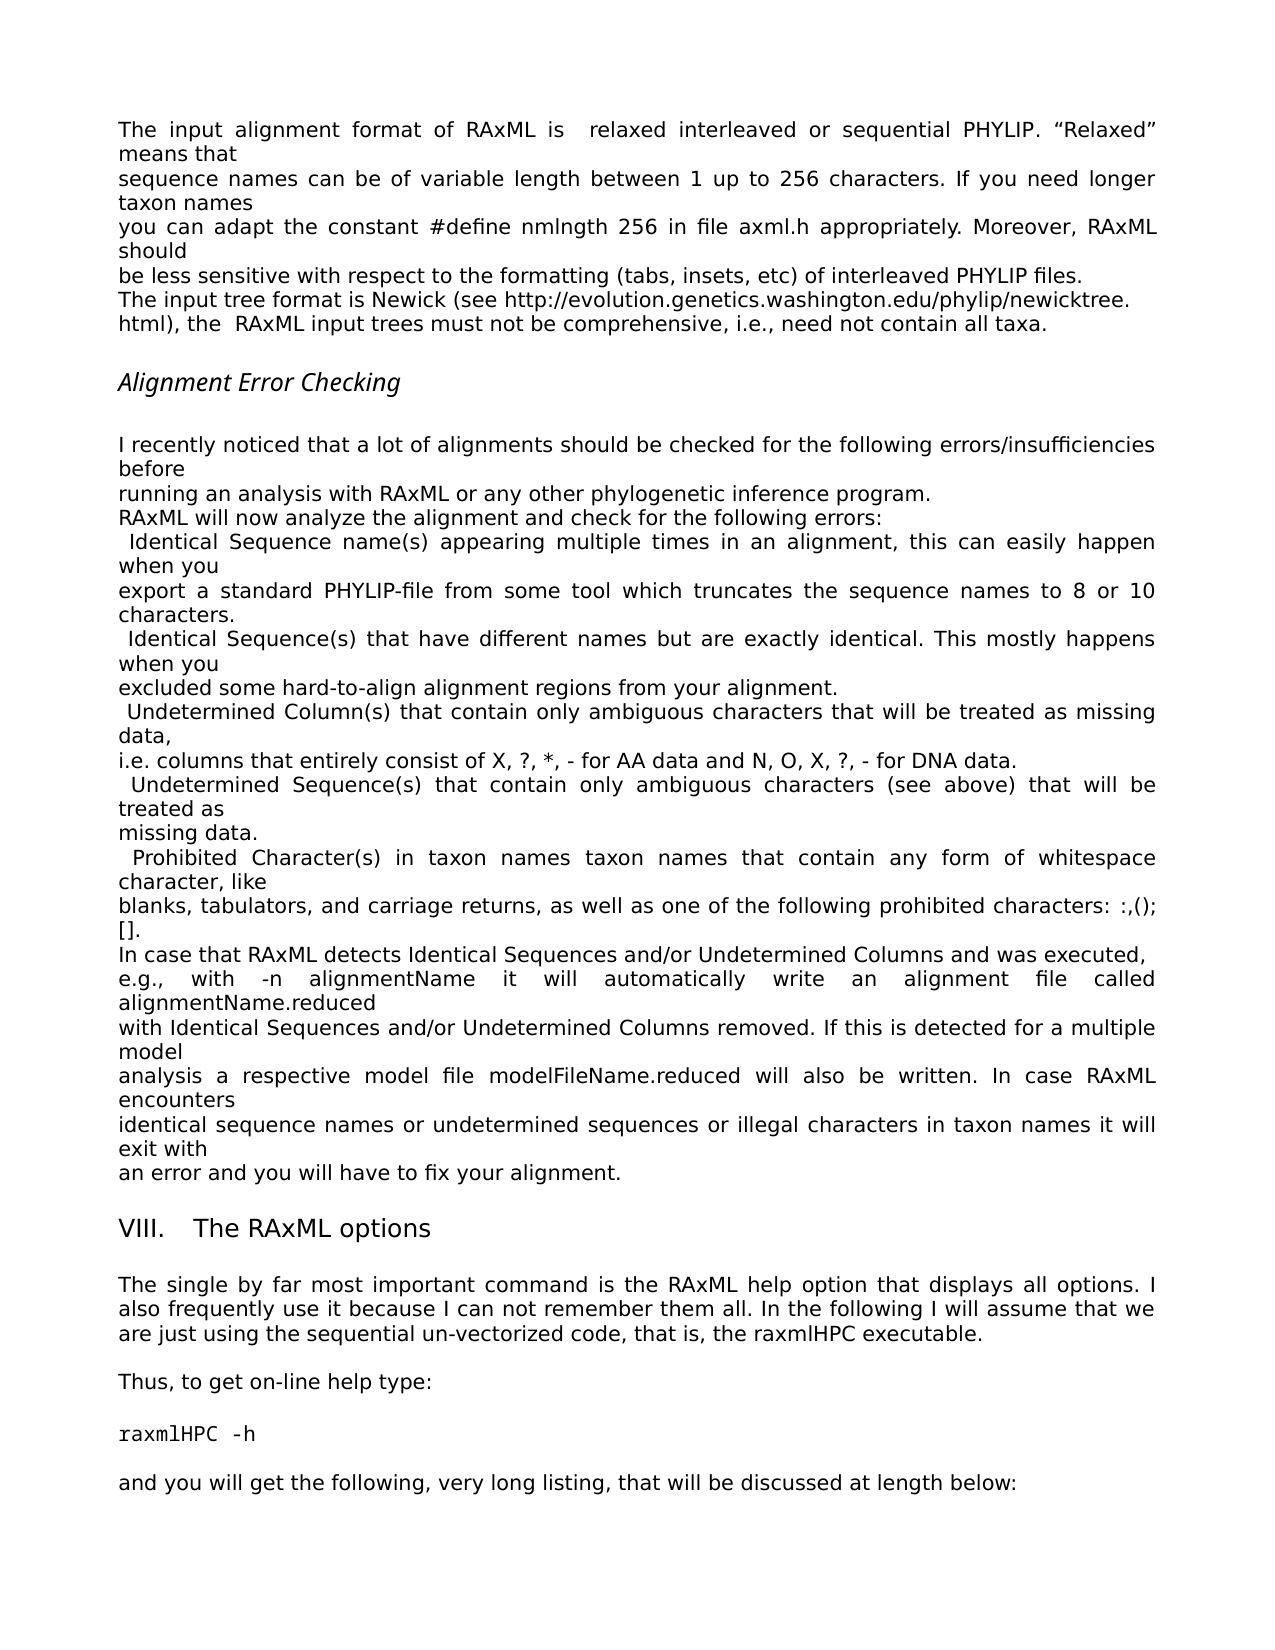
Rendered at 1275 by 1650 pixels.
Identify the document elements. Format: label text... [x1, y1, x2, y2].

text html), the RAxML input trees must not be comprehensive, i.e., need not contain all taxa. [118, 312, 1157, 337]
text an error and you will have to fix your alignment. [118, 1161, 1157, 1186]
text and you will get the following, very long listing, that will be discussed at length below: [118, 1471, 1157, 1496]
text Identical Sequence name(s) appearing multiple times in an alignment, this can easily happen when you [118, 530, 1157, 579]
text identical sequence names or undetermined sequences or illegal characters in taxon names it will exit with [118, 1113, 1157, 1161]
text The input tree format is Newick (see http://evolution.genetics.washington.edu/phylip/newicktree. [118, 288, 1157, 312]
text i.e. columns that entirely consist of X, ?, *, - for AA data and N, O, X, ?, - for DNA data. [118, 749, 1157, 773]
text Undetermined Column(s) that contain only ambiguous characters that will be treated as missing data, [118, 700, 1157, 749]
text sequence names can be of variable length between 1 up to 256 characters. If you need longer taxon names [118, 167, 1157, 215]
list The RAxML options [118, 1215, 1157, 1244]
text blanks, tabulators, and carriage returns, as well as one of the following prohibited characters: :,();[]. [118, 894, 1157, 943]
text Prohibited Character(s) in taxon names taxon names that contain any form of whitespace character, like [118, 846, 1157, 894]
text Undetermined Sequence(s) that contain only ambiguous characters (see above) that will be treated as [118, 773, 1157, 821]
text export a standard PHYLIP-file from some tool which truncates the sequence names to 8 or 10 characters. [118, 579, 1157, 627]
text Thus, to get on-line help type: [118, 1370, 1157, 1394]
text In case that RAxML detects Identical Sequences and/or Undetermined Columns and was executed, [118, 943, 1157, 967]
text e.g., with -n alignmentName it will automatically write an alignment file called alignmentName.reduced [118, 967, 1157, 1016]
text raxmlHPC -h [118, 1419, 1157, 1447]
text excluded some hard-to-align alignment regions from your alignment. [118, 676, 1157, 700]
text missing data. [118, 821, 1157, 846]
text The input alignment format of RAxML is relaxed interleaved or sequential PHYLIP. “Relaxed” means that [118, 118, 1157, 167]
text running an analysis with RAxML or any other phylogenetic inference program. [118, 482, 1157, 506]
text with Identical Sequences and/or Undetermined Columns removed. If this is detected for a multiple model [118, 1016, 1157, 1064]
text Identical Sequence(s) that have different names but are exactly identical. This mostly happens when you [118, 627, 1157, 676]
text be less sensitive with respect to the formatting (tabs, insets, etc) of interleaved PHYLIP files. [118, 264, 1157, 288]
text I recently noticed that a lot of alignments should be checked for the following errors/insufficiencies before [118, 433, 1157, 482]
text RAxML will now analyze the alignment and check for the following errors: [118, 506, 1157, 530]
text analysis a respective model file modelFileName.reduced will also be written. In case RAxML encounters [118, 1064, 1157, 1113]
text you can adapt the constant #define nmlngth 256 in file axml.h appropriately. Moreover, RAxML should [118, 215, 1157, 264]
text The single by far most important command is the RAxML help option that displays all options. I also frequently use it because I can not remember them all. In the following I will assume that we are just using the sequential un-vectorized code, that is, the raxmlHPC executable. [118, 1273, 1157, 1346]
text Alignment Error Checking [118, 365, 1157, 399]
